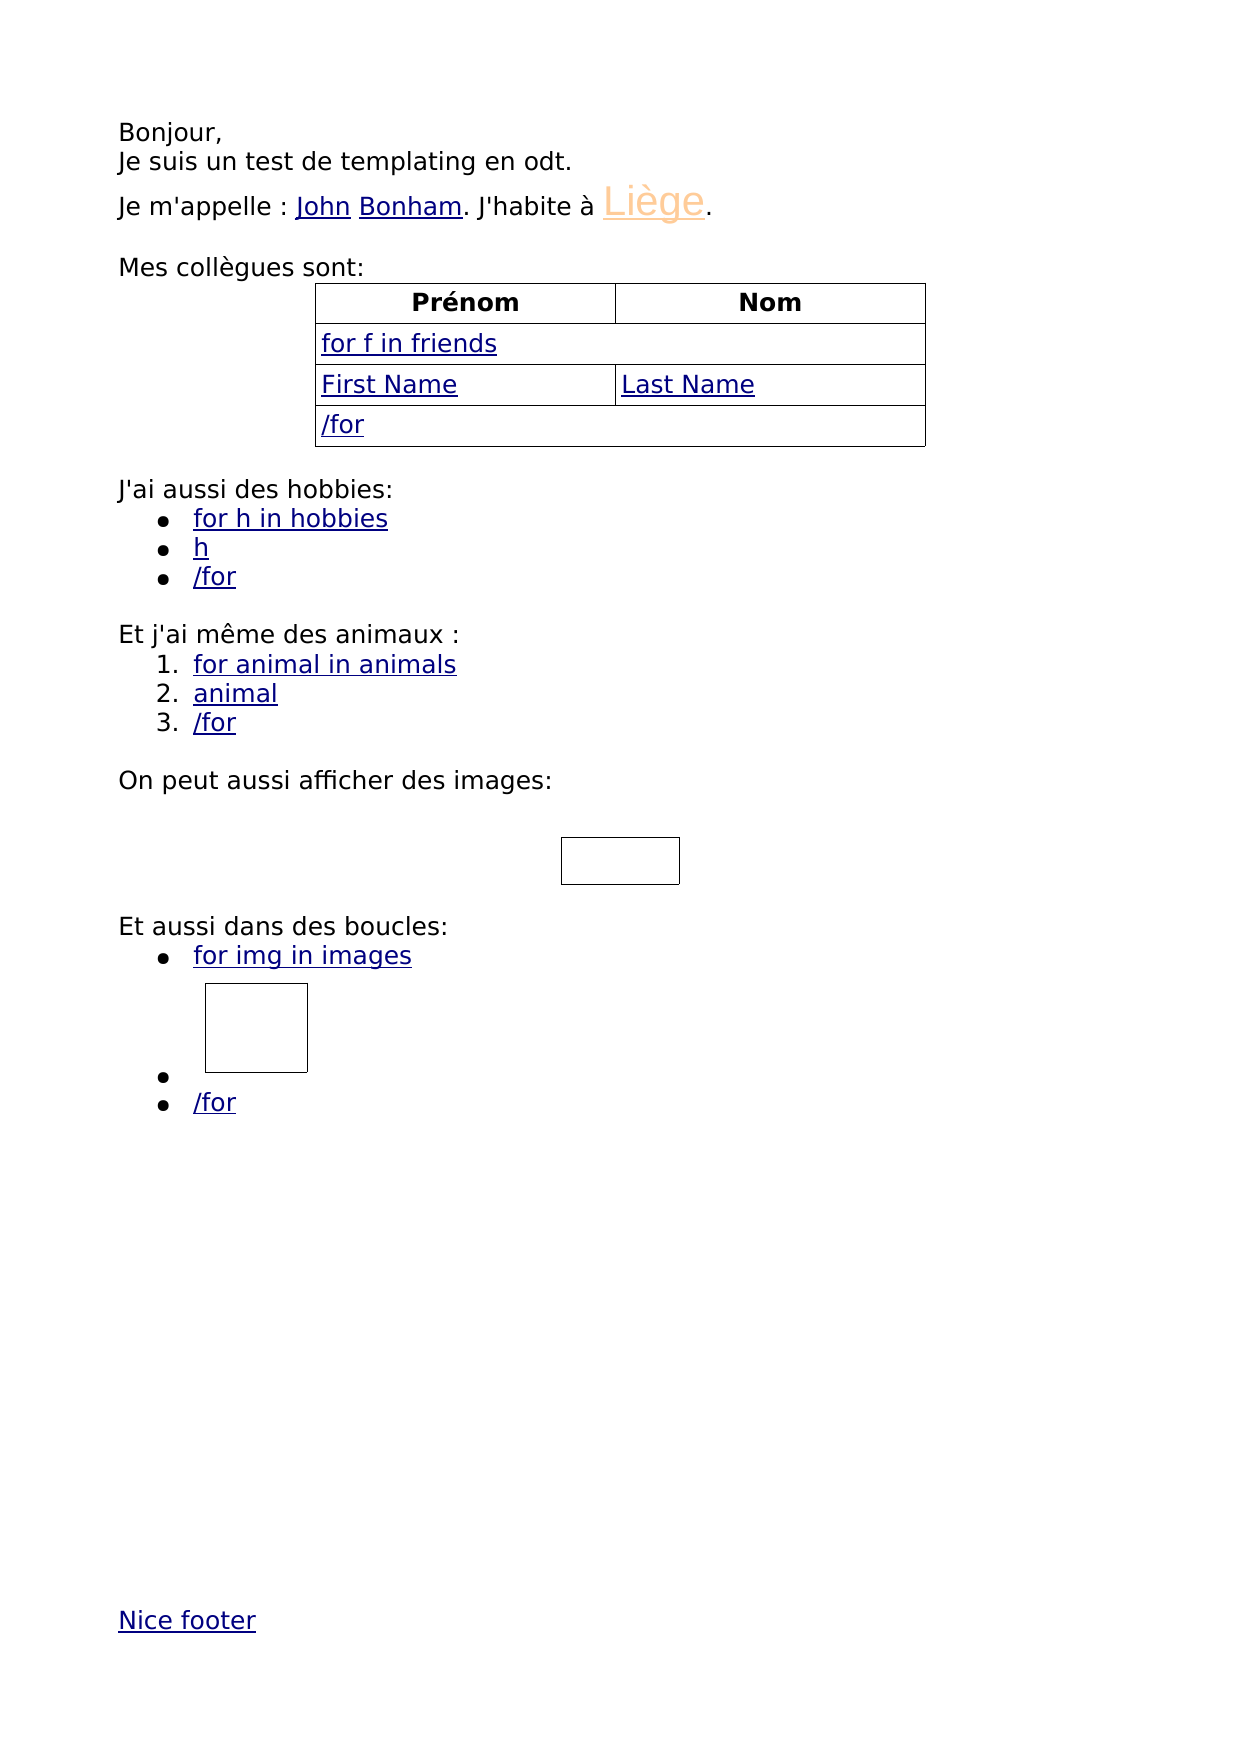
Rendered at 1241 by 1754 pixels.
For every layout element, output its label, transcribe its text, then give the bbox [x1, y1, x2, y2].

list /for [156, 562, 1122, 592]
table_header Nom [616, 284, 925, 323]
list animal [156, 679, 1122, 708]
list for h in hobbies [156, 504, 1122, 533]
table_cell for f in friends [316, 324, 925, 364]
list h [156, 533, 1122, 562]
text Mes collègues sont: [118, 253, 1122, 283]
list /for [156, 1088, 1122, 1117]
table_cell /for [316, 406, 925, 446]
table_header Prénom [316, 284, 615, 323]
text Et j'ai même des animaux : [118, 621, 1122, 650]
table_cell Last Name [616, 365, 925, 405]
text Je m'appelle : John Bonham. J'habite à Liège. [118, 176, 1122, 224]
text Je suis un test de templating en odt. [118, 147, 1122, 176]
table_cell First Name [316, 365, 615, 405]
text Et aussi dans des boucles: [118, 912, 1122, 942]
list /for [156, 708, 1122, 737]
text Bonjour, [118, 118, 1122, 147]
list for img in images [156, 942, 1122, 971]
text J'ai aussi des hobbies: [118, 475, 1122, 504]
list for animal in animals [156, 650, 1122, 679]
text On peut aussi afficher des images: [118, 767, 1122, 796]
